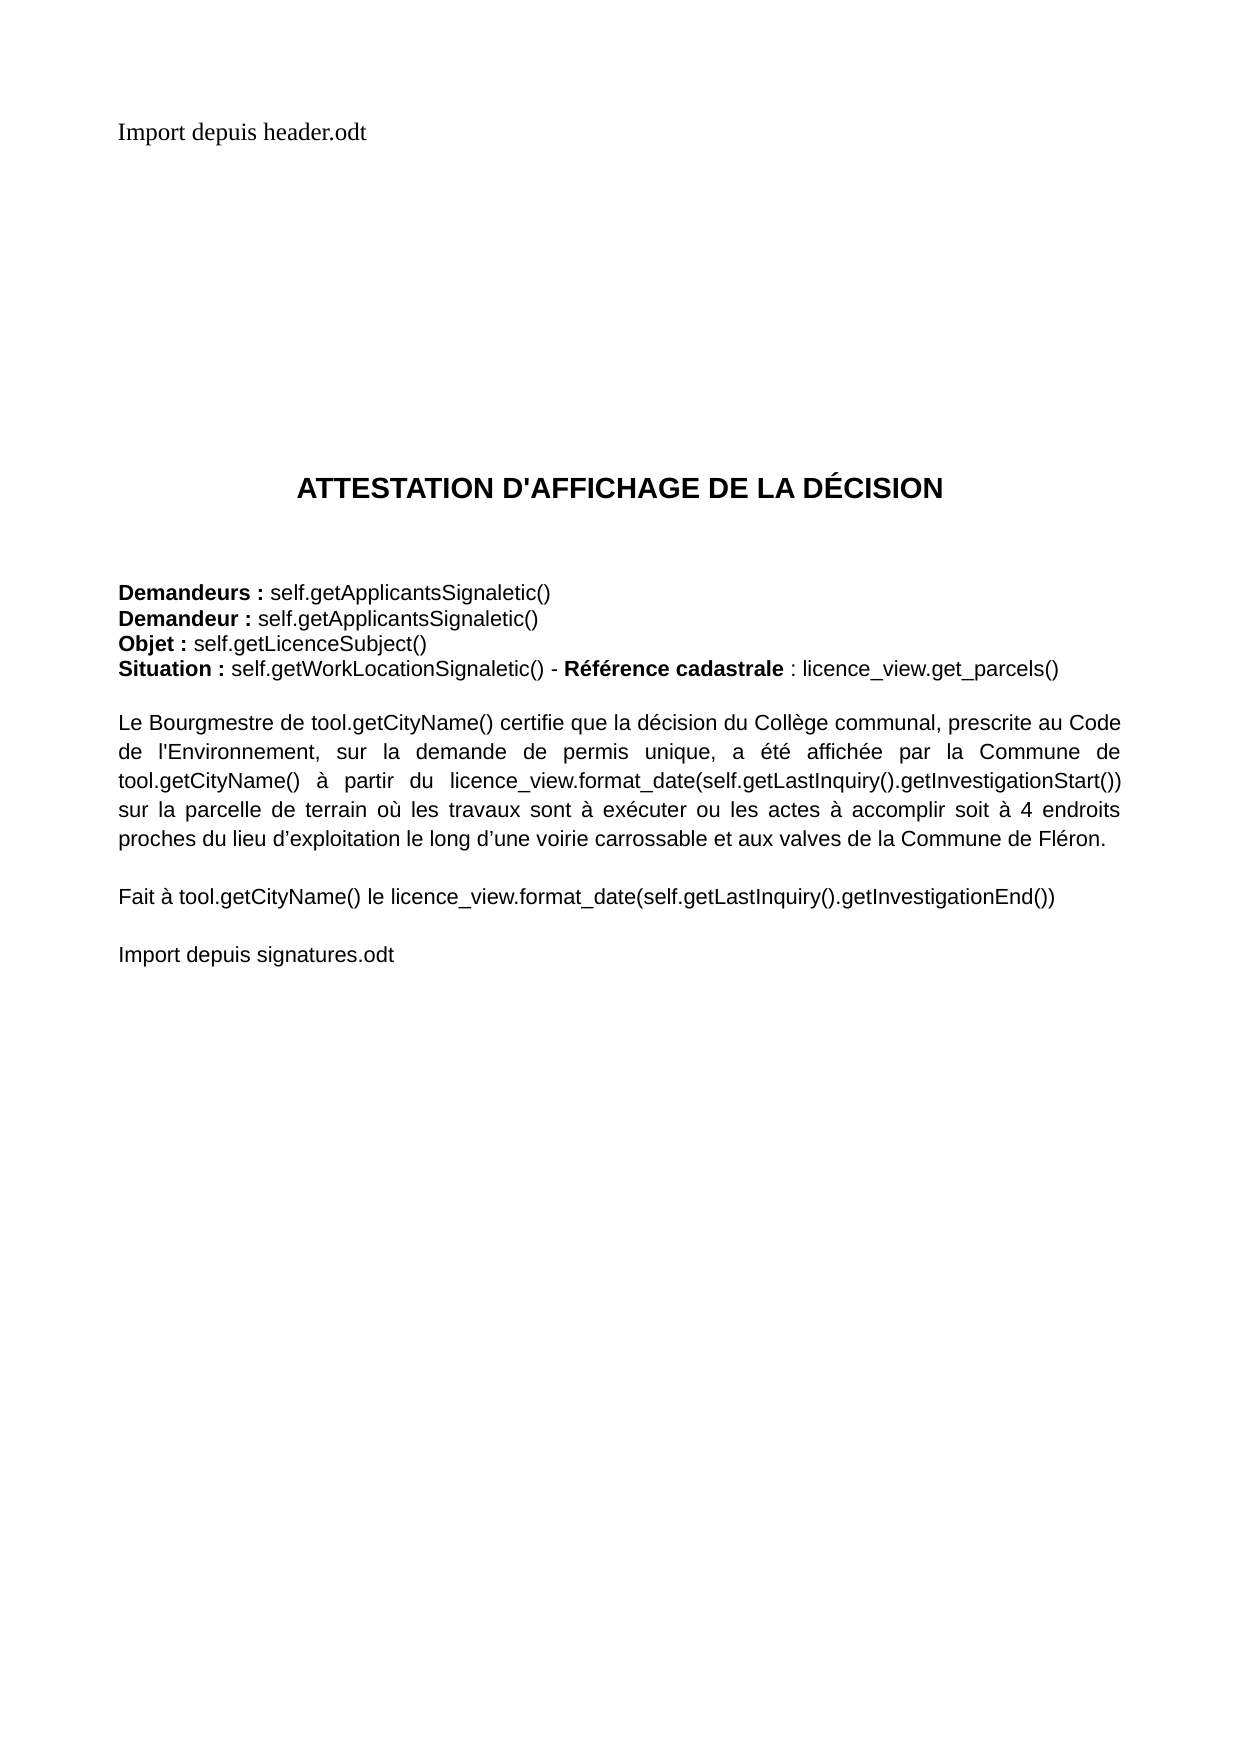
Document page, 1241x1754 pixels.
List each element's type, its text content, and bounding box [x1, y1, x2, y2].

text Situation : self.getWorkLocationSignaletic() - Référence cadastrale : licence_view.get_parcels() [118, 656, 1122, 681]
text Demandeur : self.getApplicantsSignaletic() [118, 605, 1122, 631]
text Fait à tool.getCityName() le licence_view.format_date(self.getLastInquiry().getInvestigationEnd()) [118, 884, 1122, 909]
text Objet : self.getLicenceSubject() [118, 631, 1122, 656]
text Le Bourgmestre de tool.getCityName() certifie que la décision du Collège communal, prescrite au Code de l'Environnement, sur la demande de permis unique, a été affichée par la Commune de tool.getCityName() à partir du licence_view.format_date(self.getLastInquiry().getInvestigationStart()) sur la parcelle de terrain où les travaux sont à exécuter ou les actes à accomplir soit à 4 endroits proches du lieu d’exploitation le long d’une voirie carrossable et aux valves de la Commune de Fléron. [118, 710, 1122, 851]
text Import depuis signatures.odt [118, 942, 1122, 967]
title ATTESTATION d'affichage DE LA DÉCISION [118, 471, 1122, 504]
text Demandeurs : self.getApplicantsSignaletic() [118, 580, 1122, 605]
text Import depuis header.odt [117, 117, 538, 146]
